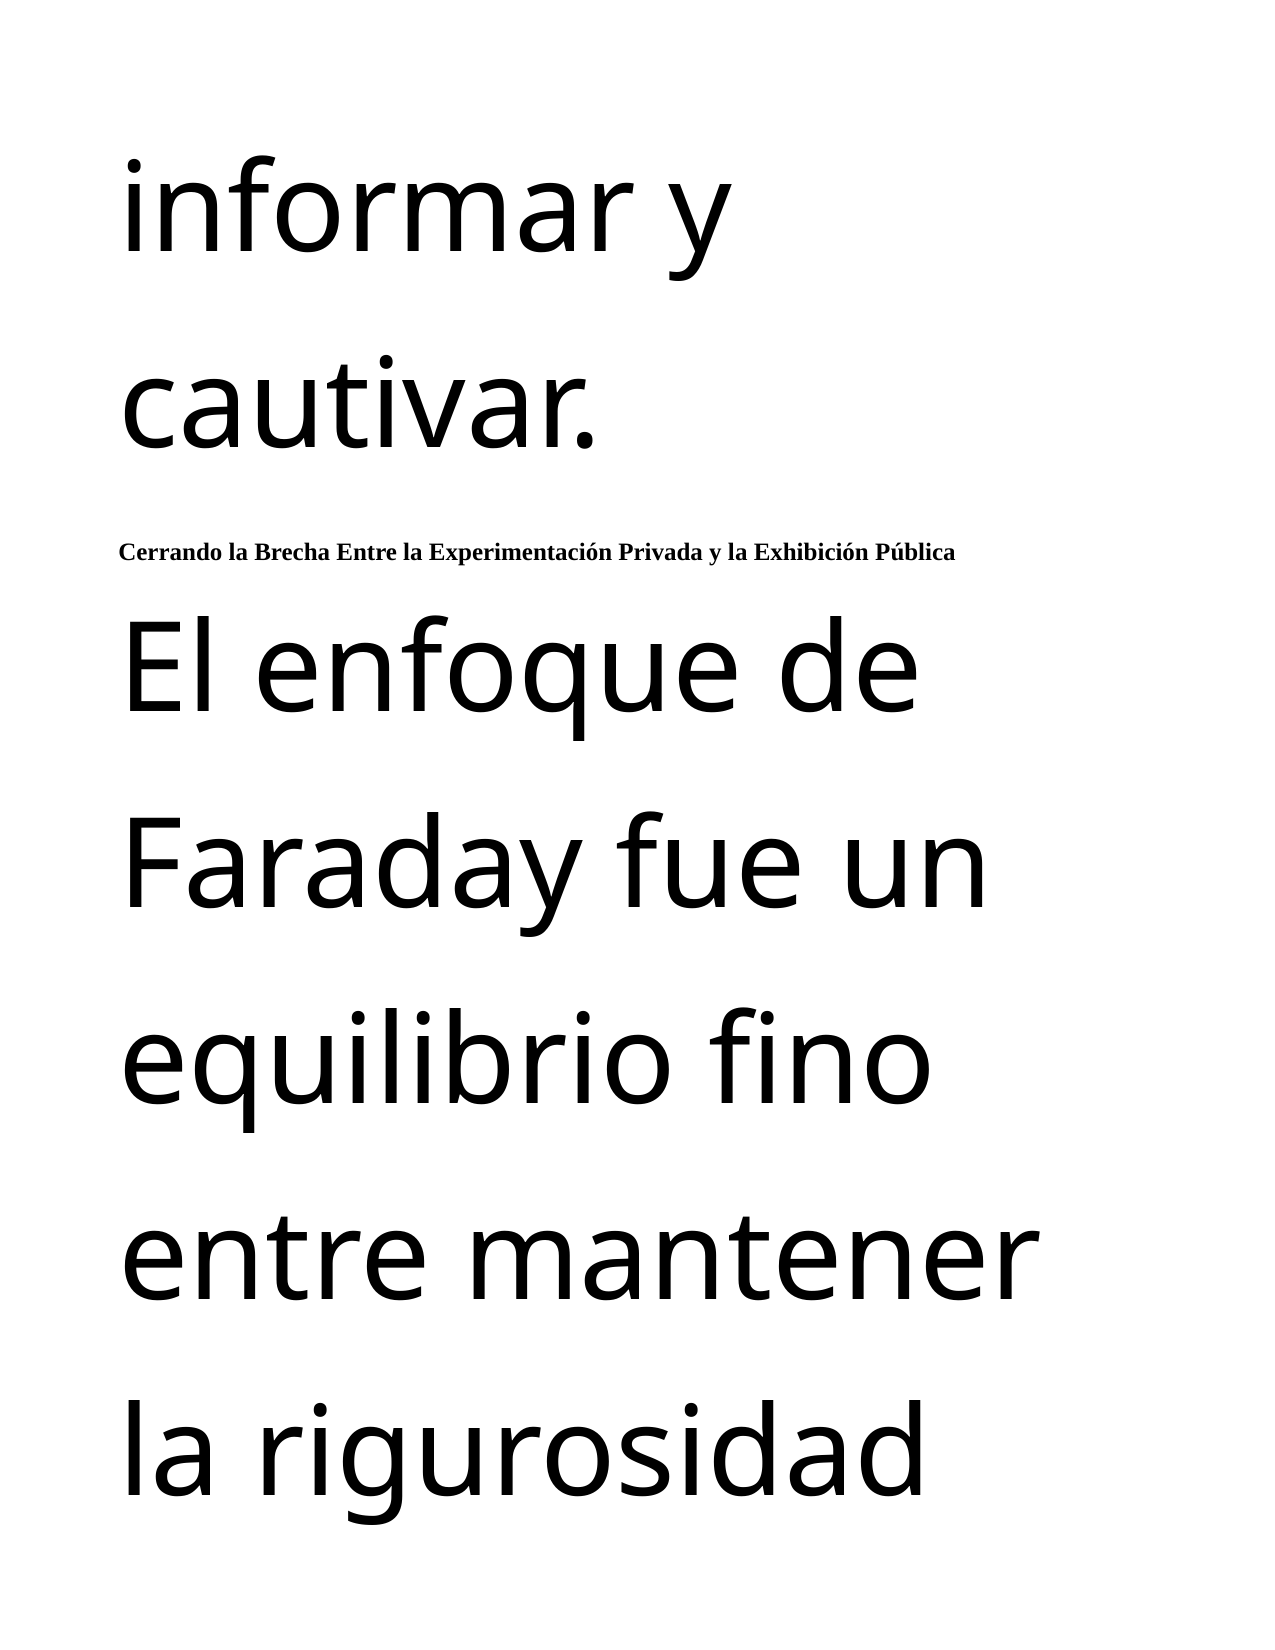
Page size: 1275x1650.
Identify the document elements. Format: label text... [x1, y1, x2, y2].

text El enfoque de Faraday fue un equilibrio fino entre mantener la rigurosidad [118, 578, 1157, 1532]
text informar y cautivar. [118, 118, 1157, 484]
subtitle Cerrando la Brecha Entre la Experimentación Privada y la Exhibición Pública [118, 537, 1157, 566]
